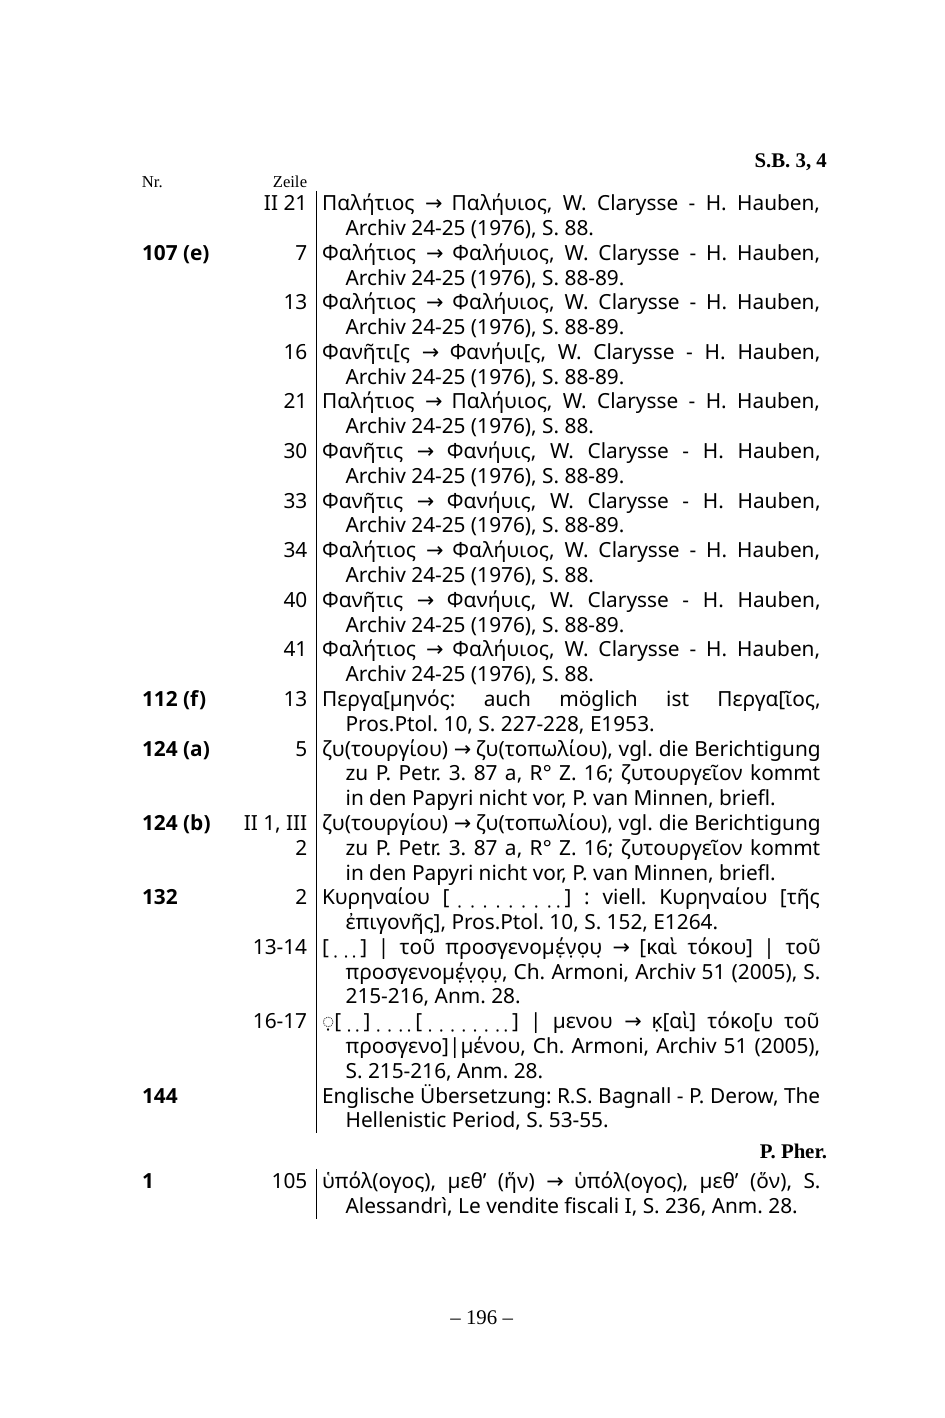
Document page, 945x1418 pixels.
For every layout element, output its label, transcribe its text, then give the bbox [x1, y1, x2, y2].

table_cell 40 [224, 588, 316, 637]
table_cell Περγα[μηνός: auch möglich ist Περγα[ῖος, Pros.Ptol. 10, S. 227-228, E1953. [317, 687, 827, 736]
table_cell Φανῆτις → Φανήυις, W. Clarysse - H. Hauben, Archiv 24-25 (1976), S. 88-89. [317, 488, 827, 538]
table_cell Φαλήτιος → Φαλήυιος, W. Clarysse - H. Hauben, Archiv 24-25 (1976), S. 88-89. [317, 290, 827, 339]
table_cell Παλήτιος → Παλήυιος, W. Clarysse - H. Hauben, Archiv 24-25 (1976), S. 88. [317, 389, 827, 439]
table_cell 16-17 [224, 1009, 316, 1083]
table_cell [136, 588, 224, 637]
table_cell Φαλήτιος → Φαλήυιος, W. Clarysse - H. Hauben, Archiv 24-25 (1976), S. 88. [317, 538, 827, 587]
table_cell ̣[ ̣ ̣] ̣ ̣ ̣ ̣[ ̣ ̣ ̣ ̣ ̣ ̣ ̣ ̣] | μενου → κ̣[αὶ] τόκο[υ τοῦ προσγενο]|μένου, Ch. Armoni, Archiv 51 (2005), S. 215-216, Anm. 28. [317, 1009, 827, 1083]
table_cell 13 [224, 687, 316, 736]
table_header ὑπόλ(ογος), μεθʼ (ἥν) → ὑπόλ(ογος), μεθʼ (ὅν), S. Alessandrì, Le vendite fiscali I, S. 236, Anm. 28. [317, 1169, 827, 1218]
table_cell [136, 1009, 224, 1083]
table_cell Φαλήτιος → Φαλήυιος, W. Clarysse - H. Hauben, Archiv 24-25 (1976), S. 88-89. [317, 240, 827, 290]
table_cell 124 (a) [136, 736, 224, 811]
table_cell Φανῆτι[ς → Φανήυι[ς, W. Clarysse - H. Hauben, Archiv 24-25 (1976), S. 88-89. [317, 340, 827, 389]
table_cell 34 [224, 538, 316, 587]
table_cell [136, 488, 224, 538]
table_cell 144 [136, 1083, 316, 1133]
table_cell 124 (b) [136, 811, 224, 885]
table_cell Englische Übersetzung: R.S. Bagnall - P. Derow, The Hellenistic Period, S. 53-55. [317, 1083, 827, 1133]
table_cell Φανῆτις → Φανήυις, W. Clarysse - H. Hauben, Archiv 24-25 (1976), S. 88-89. [317, 588, 827, 637]
table_cell 5 [224, 736, 316, 811]
table_cell Φανῆτις → Φανήυις, W. Clarysse - H. Hauben, Archiv 24-25 (1976), S. 88-89. [317, 439, 827, 488]
table_header 1 [136, 1169, 224, 1218]
table_cell 132 [136, 885, 224, 934]
table_cell 41 [224, 637, 316, 687]
table_cell 13 [224, 290, 316, 339]
subtitle P. Pher. [136, 1139, 827, 1163]
table_cell 112 (f) [136, 687, 224, 736]
table_header 105 [224, 1169, 316, 1218]
table_cell 2 [224, 885, 316, 934]
table_cell [136, 340, 224, 389]
table_cell ζυ(τουργίου) → ζυ(τοπωλίου), vgl. die Berichtigung zu P. Petr. 3. 87 a, R° Z. 16; ζυτουργεῖον kommt in den Papyri nicht vor, P. van Minnen, briefl. [317, 811, 827, 885]
table_cell ζυ(τουργίου) → ζυ(τοπωλίου), vgl. die Berichtigung zu P. Petr. 3. 87 a, R° Z. 16; ζυτουργεῖον kommt in den Papyri nicht vor, P. van Minnen, briefl. [317, 736, 827, 811]
table_cell II 21 [224, 191, 316, 240]
table_cell [ ̣ ̣ ̣] | τοῦ προσγενομέ̣ν̣ο̣υ̣ → [καὶ τόκου] | τοῦ προσγενομέ̣ν̣ο̣υ̣, Ch. Armoni, Archiv 51 (2005), S. 215-216, Anm. 28. [317, 935, 827, 1009]
table_cell [136, 439, 224, 488]
table_cell [136, 935, 224, 1009]
table_cell 7 [224, 240, 316, 290]
table_cell [136, 389, 224, 439]
table_cell 13-14 [224, 935, 316, 1009]
table_cell 107 (e) [136, 240, 224, 290]
table_cell Κυρηναίου [ ̣ ̣ ̣ ̣ ̣ ̣ ̣ ̣ ̣] : viell. Κυρηναίου [τῆς ἐπιγονῆς], Pros.Ptol. 10, S. 152, E1264. [317, 885, 827, 934]
table_cell 30 [224, 439, 316, 488]
table_cell [136, 538, 224, 587]
table_cell 21 [224, 389, 316, 439]
table_cell 33 [224, 488, 316, 538]
table_cell [136, 637, 224, 687]
table_cell Φαλήτιος → Φαλήυιος, W. Clarysse - H. Hauben, Archiv 24-25 (1976), S. 88. [317, 637, 827, 687]
table_cell II 1, III 2 [224, 811, 316, 885]
table_cell Παλήτιος → Παλήυιος, W. Clarysse - H. Hauben, Archiv 24-25 (1976), S. 88. [317, 191, 827, 240]
table_cell [136, 191, 224, 240]
table_cell 16 [224, 340, 316, 389]
table_cell [136, 290, 224, 339]
